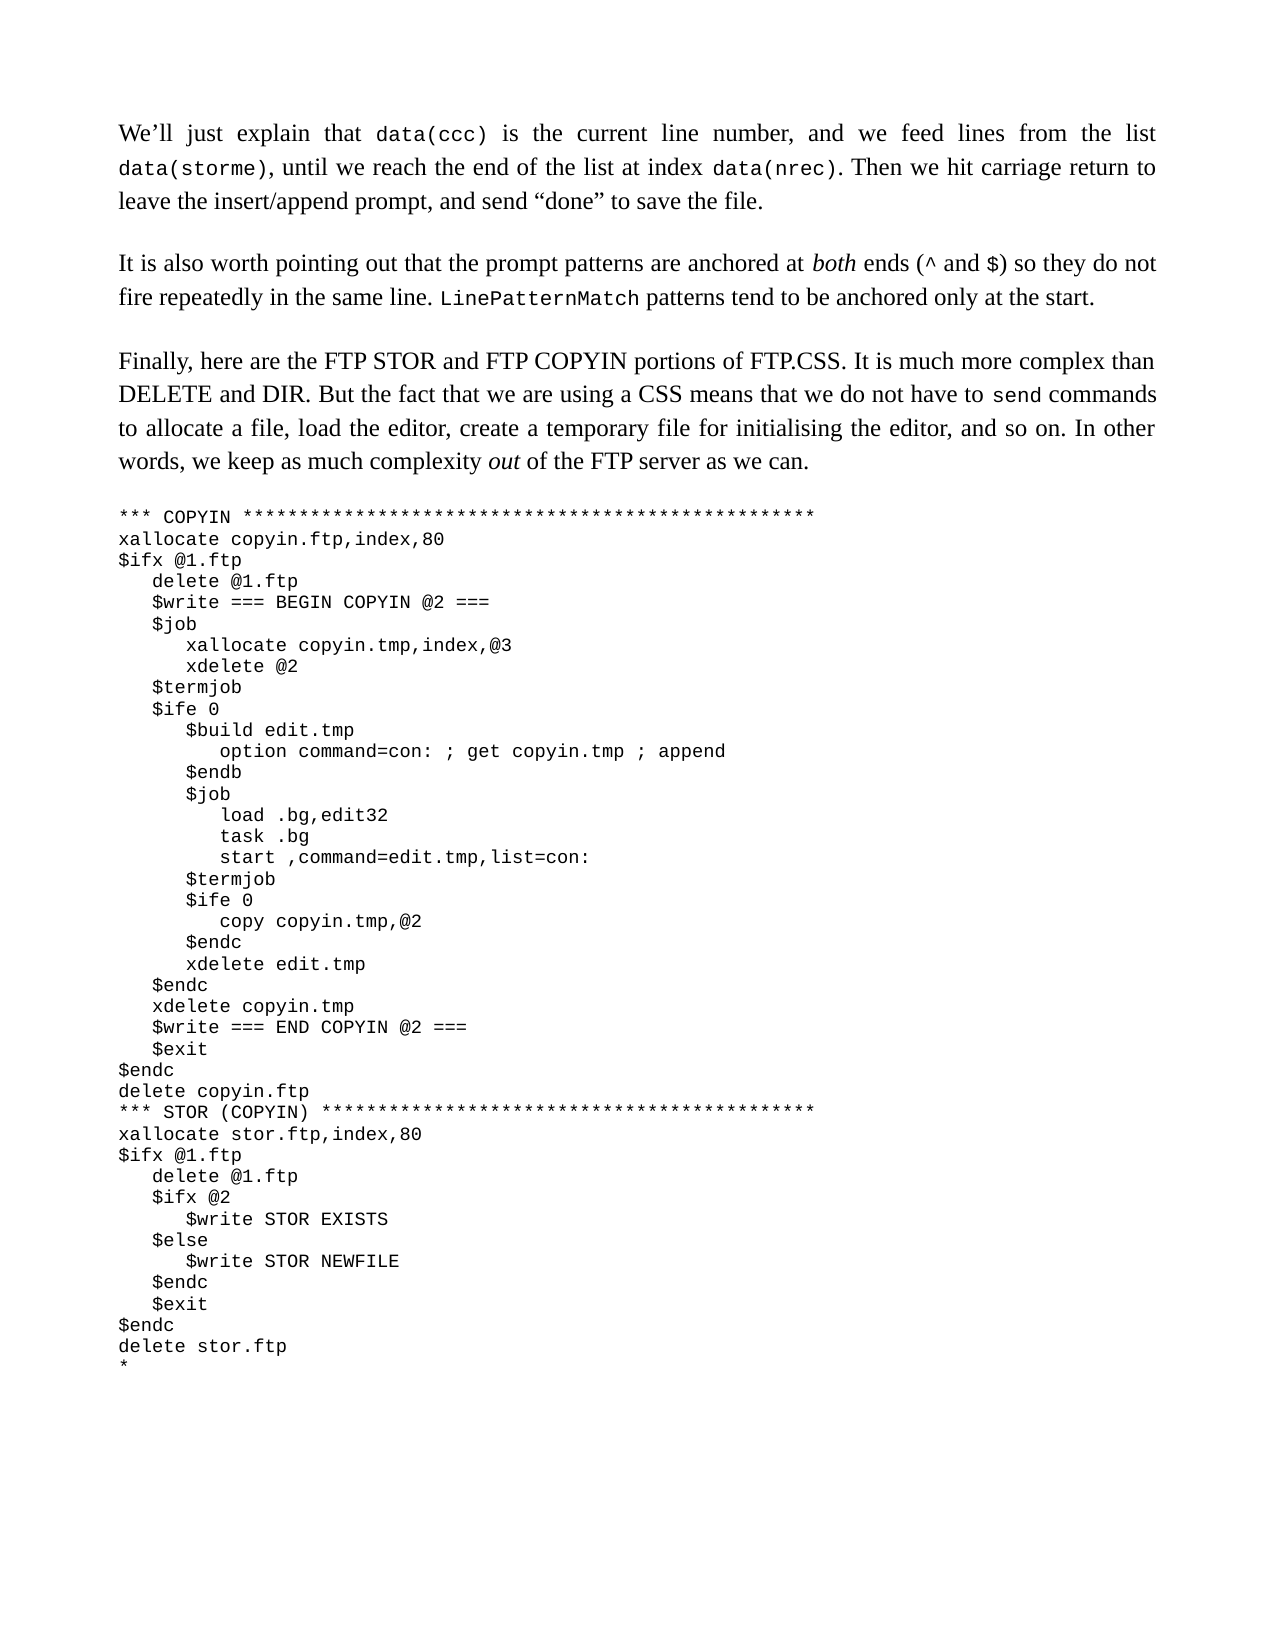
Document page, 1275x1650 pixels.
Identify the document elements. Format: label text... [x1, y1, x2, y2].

text option command=con: ; get copyin.tmp ; append [118, 742, 1157, 763]
text $endb [118, 763, 1157, 784]
text delete copyin.ftp [118, 1082, 1157, 1103]
text $exit [118, 1294, 1157, 1316]
text xallocate copyin.tmp,index,@3 [118, 636, 1157, 657]
text delete @1.ftp [118, 572, 1157, 593]
text delete stor.ftp [118, 1337, 1157, 1358]
text $else [118, 1231, 1157, 1252]
text xdelete edit.tmp [118, 954, 1157, 976]
text *** STOR (COPYIN) ******************************************** [118, 1103, 1157, 1124]
text $endc [118, 1316, 1157, 1337]
text $ifx @1.ftp [118, 1146, 1157, 1167]
text $endc [118, 976, 1157, 997]
text $ifx @1.ftp [118, 551, 1157, 572]
text Finally, here are the FTP STOR and FTP COPYIN portions of FTP.CSS. It is much more complex than DELETE and DIR. But the fact that we are using a CSS means that we do not have to send commands to allocate a file, load the editor, create a temporary file for initialising the editor, and so on. In other words, we keep as much complexity out of the FTP server as we can. [118, 346, 1157, 474]
text copy copyin.tmp,@2 [118, 912, 1157, 933]
text $termjob [118, 869, 1157, 891]
text $endc [118, 1061, 1157, 1082]
text $termjob [118, 678, 1157, 699]
text $write === BEGIN COPYIN @2 === [118, 593, 1157, 614]
text $write STOR NEWFILE [118, 1252, 1157, 1273]
text load .bg,edit32 [118, 806, 1157, 827]
text $ife 0 [118, 891, 1157, 912]
text $ifx @2 [118, 1188, 1157, 1209]
text xallocate stor.ftp,index,80 [118, 1124, 1157, 1146]
text $endc [118, 933, 1157, 954]
text task .bg [118, 827, 1157, 848]
text We’ll just explain that data(ccc) is the current line number, and we feed lines from the list data(storme), until we reach the end of the list at index data(nrec). Then we hit carriage return to leave the insert/append prompt, and send “done” to save the file. [118, 118, 1157, 214]
text It is also worth pointing out that the prompt patterns are anchored at both ends (^ and $) so they do not fire repeatedly in the same line. LinePatternMatch patterns tend to be anchored only at the start. [118, 248, 1157, 312]
text xdelete @2 [118, 657, 1157, 678]
text $write STOR EXISTS [118, 1209, 1157, 1231]
text *** COPYIN *************************************************** [118, 508, 1157, 529]
text start ,command=edit.tmp,list=con: [118, 848, 1157, 869]
text $job [118, 614, 1157, 636]
text $build edit.tmp [118, 721, 1157, 742]
text $write === END COPYIN @2 === [118, 1018, 1157, 1039]
text $ife 0 [118, 699, 1157, 721]
text * [118, 1358, 1157, 1379]
text $job [118, 784, 1157, 806]
text $endc [118, 1273, 1157, 1294]
text xallocate copyin.ftp,index,80 [118, 529, 1157, 551]
text delete @1.ftp [118, 1167, 1157, 1188]
text xdelete copyin.tmp [118, 997, 1157, 1018]
text $exit [118, 1039, 1157, 1061]
